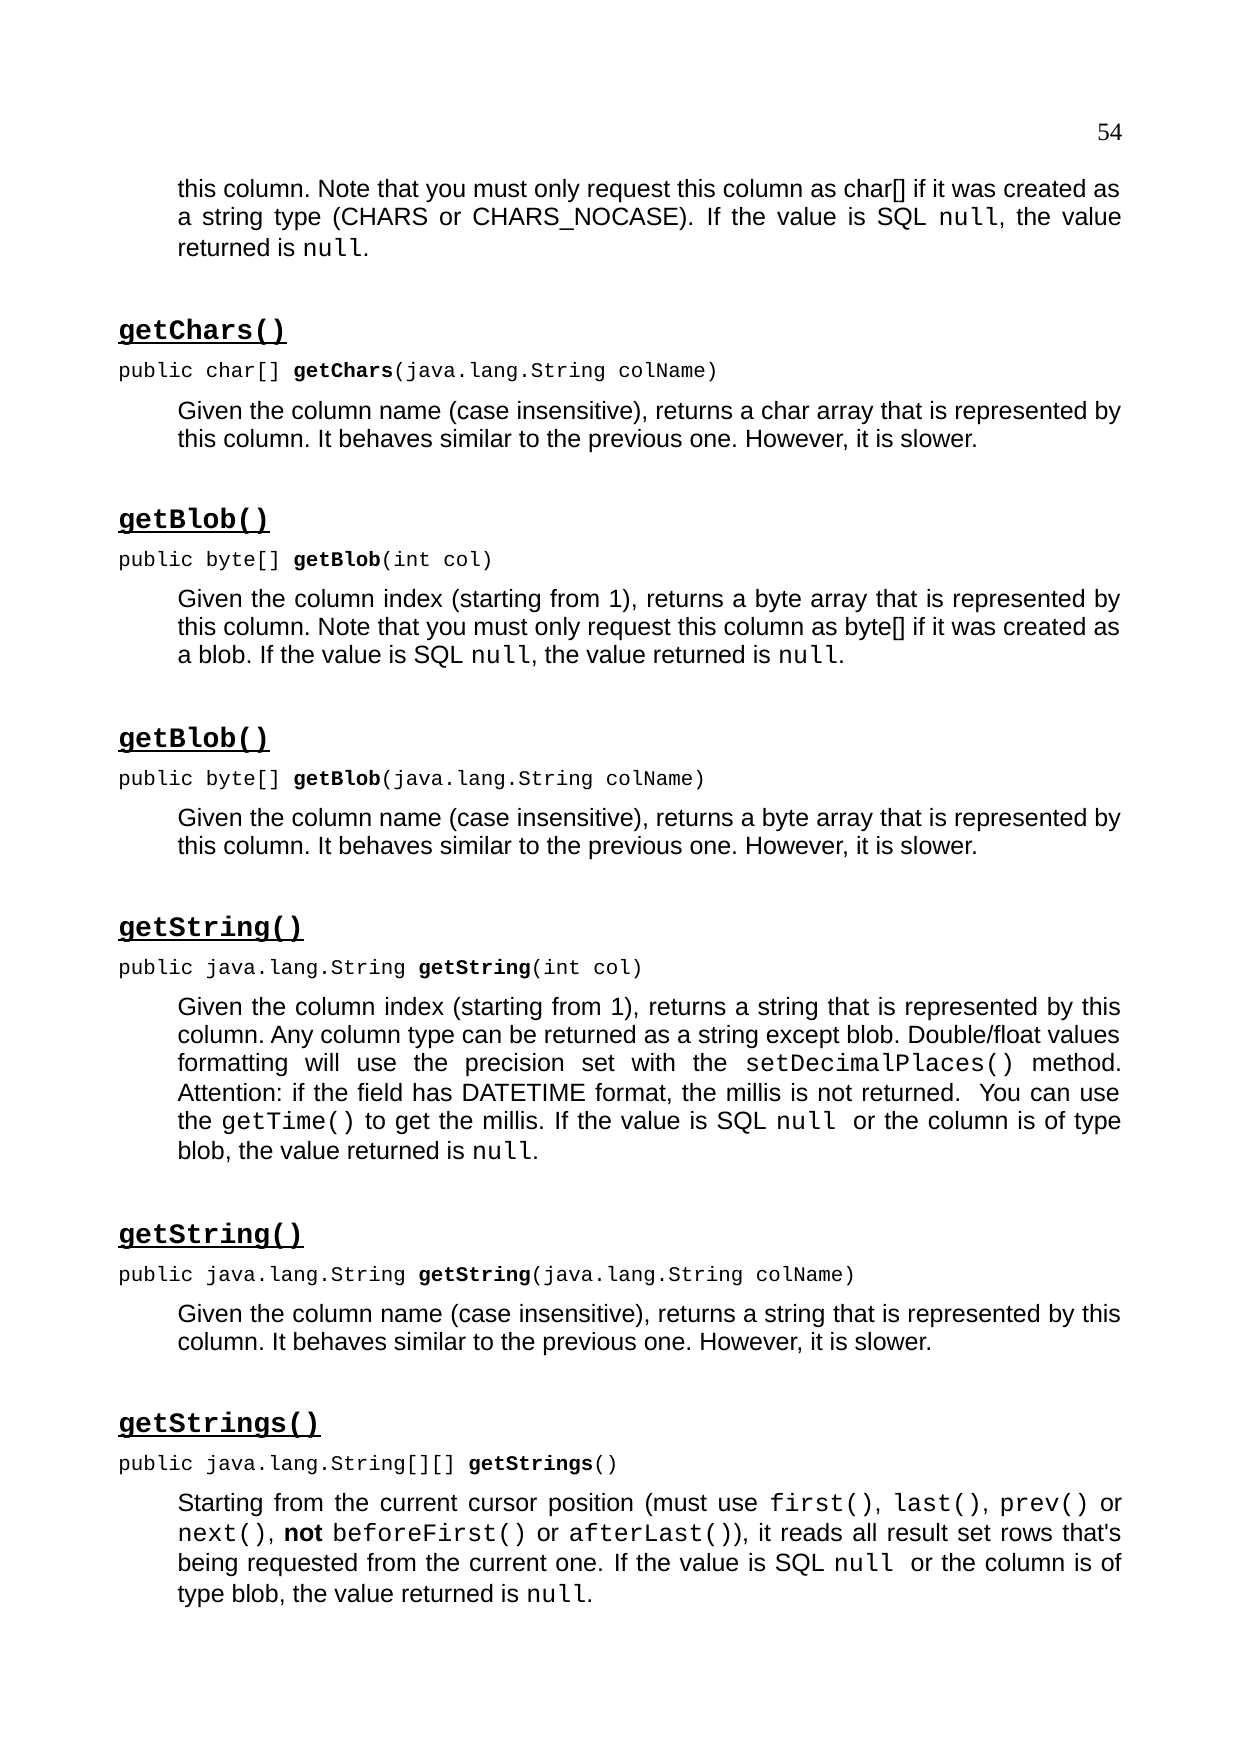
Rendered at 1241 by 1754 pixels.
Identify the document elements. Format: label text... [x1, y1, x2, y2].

list Given the column name (case insensitive), returns a char array that is represented by this column. It behaves similar to the previous one. However, it is slower. [177, 396, 1122, 452]
list getBlob() [118, 505, 1122, 537]
subtitle getString() [118, 1220, 1122, 1252]
subtitle getChars() [118, 316, 1122, 348]
text public byte[] getBlob(java.lang.String colName) [118, 768, 1122, 792]
subtitle getString() [118, 913, 1122, 945]
subtitle getStrings() [118, 1409, 1122, 1441]
list Given the column name (case insensitive), returns a byte array that is represented by this column. It behaves similar to the previous one. However, it is slower. [177, 804, 1122, 860]
text public java.lang.String[][] getStrings() [118, 1453, 1122, 1477]
text public java.lang.String getString(java.lang.String colName) [118, 1264, 1122, 1288]
text public byte[] getBlob(int col) [118, 549, 1122, 573]
text public java.lang.String getString(int col) [118, 957, 1122, 981]
list Starting from the current cursor position (must use first(), last(), prev() or next(), not beforeFirst() or afterLast()), it reads all result set rows that's being requested from the current one. If the value is SQL null or the column is of type blob, the value returned is null. [177, 1489, 1122, 1609]
text public char[] getChars(java.lang.String colName) [118, 360, 1122, 384]
list getBlob() [118, 724, 1122, 756]
list Given the column index (starting from 1), returns a string that is represented by this column. Any column type can be returned as a string except blob. Double/float values formatting will use the precision set with the setDecimalPlaces() method. Attention: if the field has DATETIME format, the millis is not returned. You can use the getTime() to get the millis. If the value is SQL null or the column is of type blob, the value returned is null. [177, 993, 1122, 1167]
list Given the column index (starting from 1), returns a byte array that is represented by this column. Note that you must only request this column as byte[] if it was created as a blob. If the value is SQL null, the value returned is null. [177, 585, 1122, 671]
list Given the column name (case insensitive), returns a string that is represented by this column. It behaves similar to the previous one. However, it is slower. [177, 1300, 1122, 1356]
list this column. Note that you must only request this column as char[] if it was created as a string type (CHARS or CHARS_NOCASE). If the value is SQL null, the value returned is null. [177, 175, 1122, 263]
